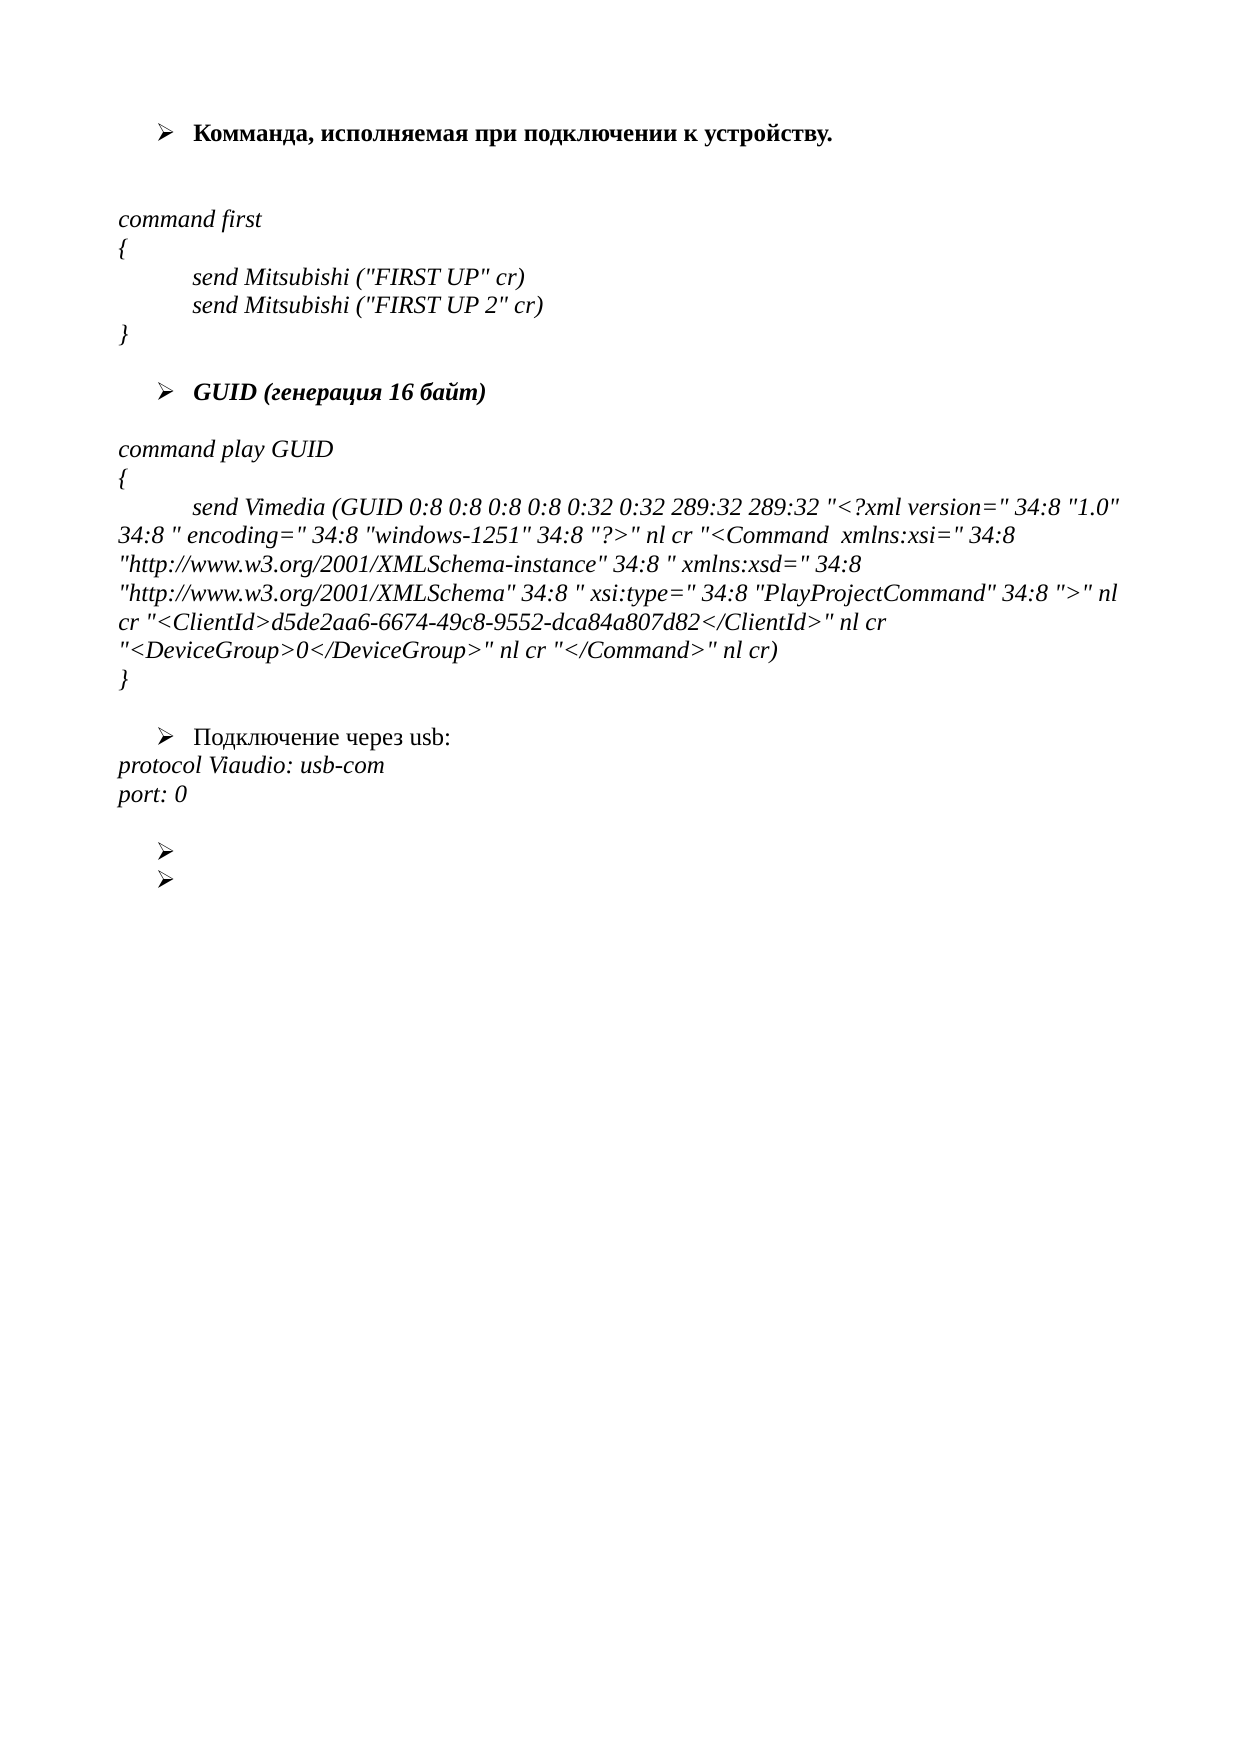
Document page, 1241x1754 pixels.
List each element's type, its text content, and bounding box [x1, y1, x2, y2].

text port: 0 [118, 779, 1122, 808]
text } [118, 319, 1122, 348]
text { [118, 463, 1122, 492]
text send Mitsubishi ("FIRST UP 2" cr) [118, 291, 1122, 319]
list Подключение через usb: [156, 722, 1122, 751]
text } [118, 664, 1122, 693]
text command first [118, 204, 1122, 233]
text { [118, 233, 1122, 262]
text command play GUID [118, 434, 1122, 463]
text send Mitsubishi ("FIRST UP" cr) [118, 262, 1122, 291]
list Комманда, исполняемая при подключении к устройству. [156, 118, 1122, 147]
text protocol Viaudio: usb-com [118, 751, 1122, 779]
list GUID (генерация 16 байт) [156, 377, 1122, 406]
text send Vimedia (GUID 0:8 0:8 0:8 0:8 0:32 0:32 289:32 289:32 "<?xml version=" 34:8 "1.0" 34:8 " encoding=" 34:8 "windows-1251" 34:8 "?>" nl cr "<Command xmlns:xsi=" 34:8 "http://www.w3.org/2001/XMLSchema-instance" 34:8 " xmlns:xsd=" 34:8 "http://www.w3.org/2001/XMLSchema" 34:8 " xsi:type=" 34:8 "PlayProjectCommand" 34:8 ">" nl cr "<ClientId>d5de2aa6-6674-49c8-9552-dca84a807d82</ClientId>" nl cr "<DeviceGroup>0</DeviceGroup>" nl cr "</Command>" nl cr) [118, 492, 1122, 664]
